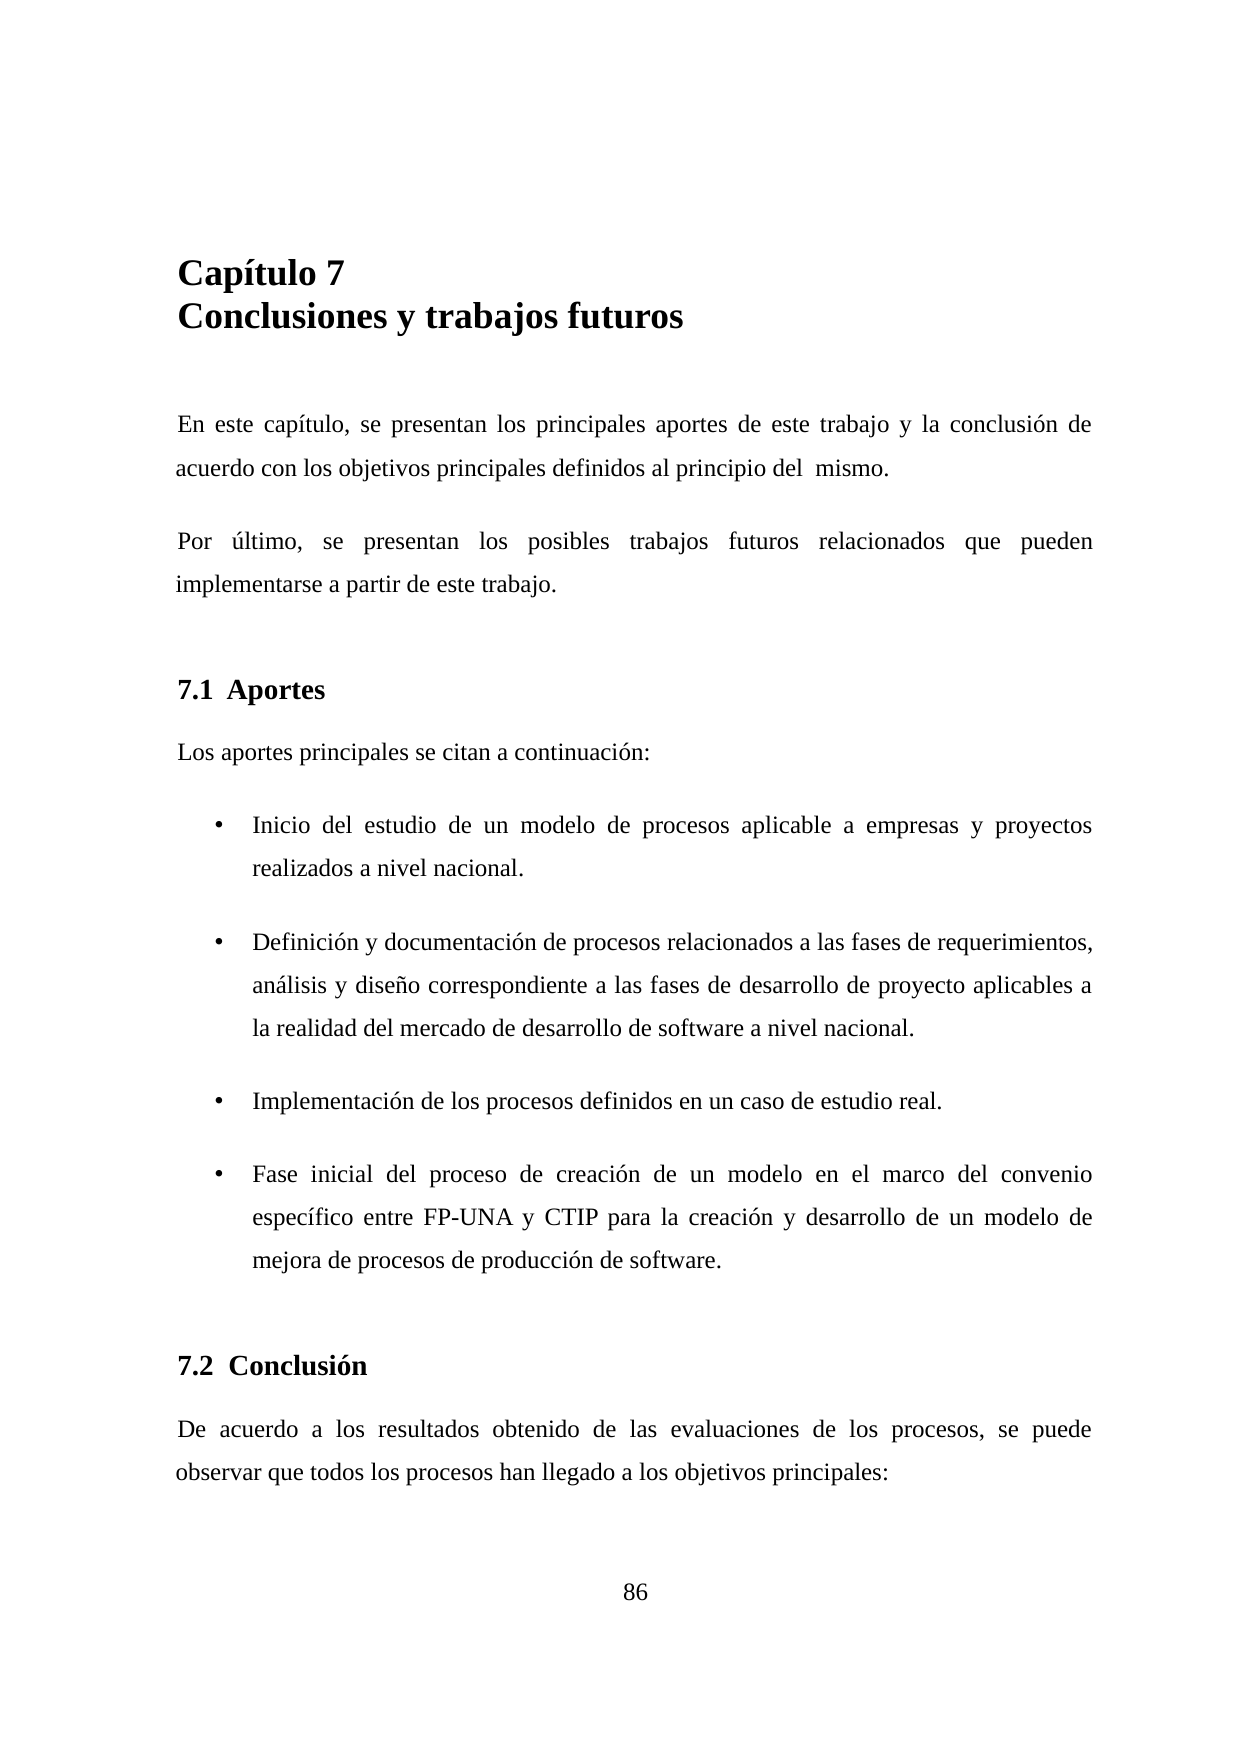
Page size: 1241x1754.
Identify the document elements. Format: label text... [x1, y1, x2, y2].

title Capítulo 7 [177, 250, 1093, 293]
text En este capítulo, se presentan los principales aportes de este trabajo y la conclusión de acuerdo con los objetivos principales definidos al principio del mismo. [175, 409, 1093, 481]
title Conclusiones y trabajos futuros [177, 293, 1093, 336]
list Definición y documentación de procesos relacionados a las fases de requerimientos, análisis y diseño correspondiente a las fases de desarrollo de proyecto aplicables a la realidad del mercado de desarrollo de software a nivel nacional. [214, 927, 1093, 1042]
list Inicio del estudio de un modelo de procesos aplicable a empresas y proyectos realizados a nivel nacional. [214, 810, 1093, 882]
list Fase inicial del proceso de creación de un modelo en el marco del convenio específico entre FP-UNA y CTIP para la creación y desarrollo de un modelo de mejora de procesos de producción de software. [214, 1159, 1093, 1274]
text Por último, se presentan los posibles trabajos futuros relacionados que pueden implementarse a partir de este trabajo. [175, 526, 1093, 598]
list Implementación de los procesos definidos en un caso de estudio real. [214, 1086, 1093, 1115]
subtitle 7.2 Conclusión [177, 1348, 1093, 1382]
text Los aportes principales se citan a continuación: [175, 737, 1093, 766]
subtitle 7.1 Aportes [177, 672, 1093, 706]
text De acuerdo a los resultados obtenido de las evaluaciones de los procesos, se puede observar que todos los procesos han llegado a los objetivos principales: [175, 1414, 1093, 1486]
